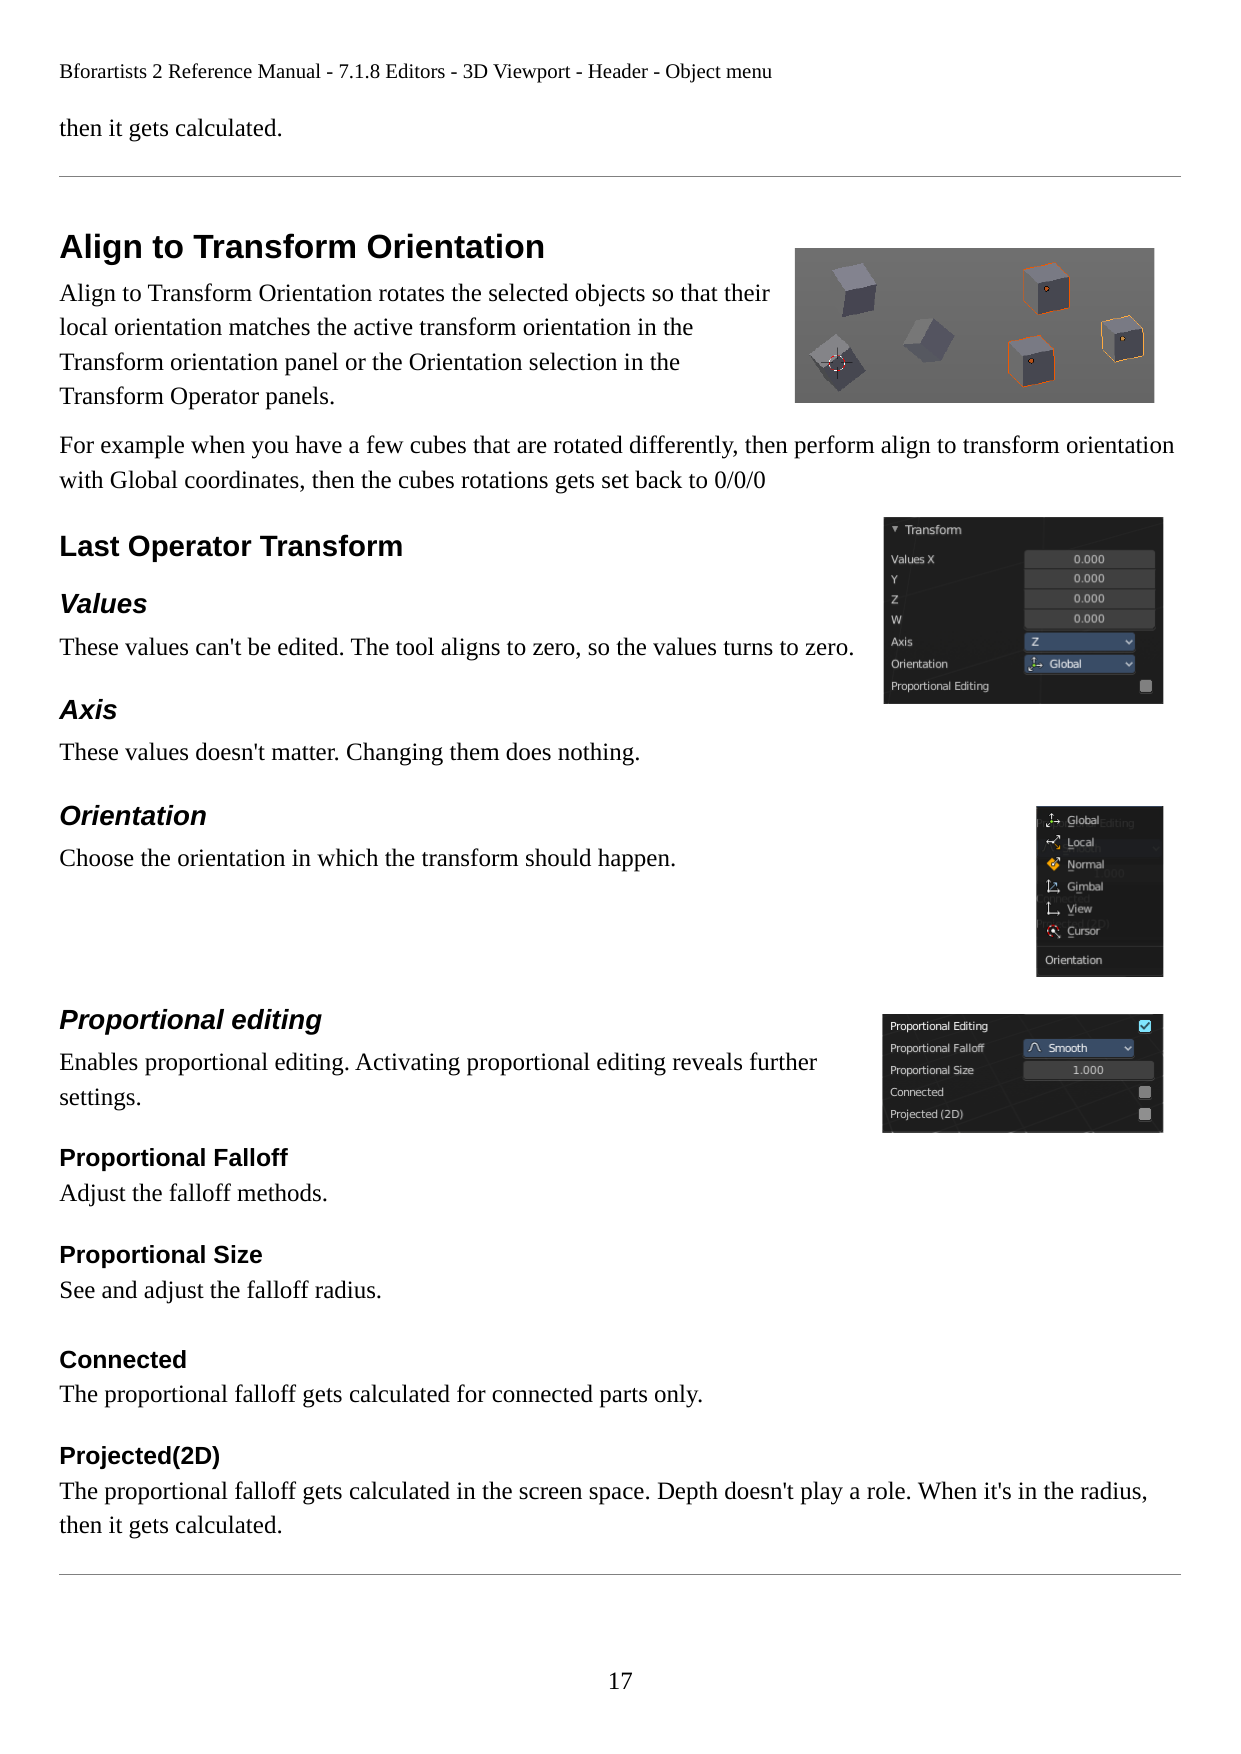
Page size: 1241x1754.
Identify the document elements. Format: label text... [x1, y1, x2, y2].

subtitle [1164, 587, 1181, 619]
text See and adjust the falloff radius. [59, 1275, 1181, 1303]
text The proportional falloff gets calculated for connected parts only. [59, 1379, 1181, 1408]
text then it gets calculated. [59, 113, 1181, 141]
text These values doesn't matter. Changing them does nothing. [59, 737, 1181, 766]
subtitle Values [59, 587, 883, 619]
text The proportional falloff gets calculated in the screen space. Depth doesn't play a role. When it's in the radius, then it gets calculated. [59, 1476, 1181, 1539]
text Choose the orientation in which the transform should happen. [59, 843, 1036, 872]
subtitle Align to Transform Orientation [59, 227, 1181, 265]
subtitle Last Operator Transform [59, 528, 883, 562]
text Enables proportional editing. Activating proportional editing reveals further settings. [59, 1047, 882, 1111]
picture [1036, 806, 1164, 977]
picture [883, 517, 1164, 704]
subtitle Orientation [59, 799, 1181, 831]
subtitle Proportional editing [59, 1003, 1181, 1035]
subtitle [1164, 528, 1181, 562]
text Adjust the falloff methods. [59, 1178, 1181, 1207]
picture [882, 1014, 1164, 1133]
subtitle Projected(2D) [59, 1441, 1181, 1469]
subtitle Connected [59, 1345, 1181, 1373]
subtitle Proportional Falloff [59, 1143, 1181, 1172]
text For example when you have a few cubes that are rotated differently, then perform align to transform orientation with Global coordinates, then the cubes rotations gets set back to 0/0/0 [59, 430, 1181, 493]
subtitle Axis [59, 693, 1181, 725]
subtitle Proportional Size [59, 1240, 1181, 1268]
text Align to Transform Orientation rotates the selected objects so that their local orientation matches the active transform orientation in the Transform orientation panel or the Orientation selection in the Transform Operator panels. [59, 278, 1181, 410]
picture [794, 248, 1155, 403]
text These values can't be edited. The tool aligns to zero, so the values turns to zero. [59, 632, 883, 660]
